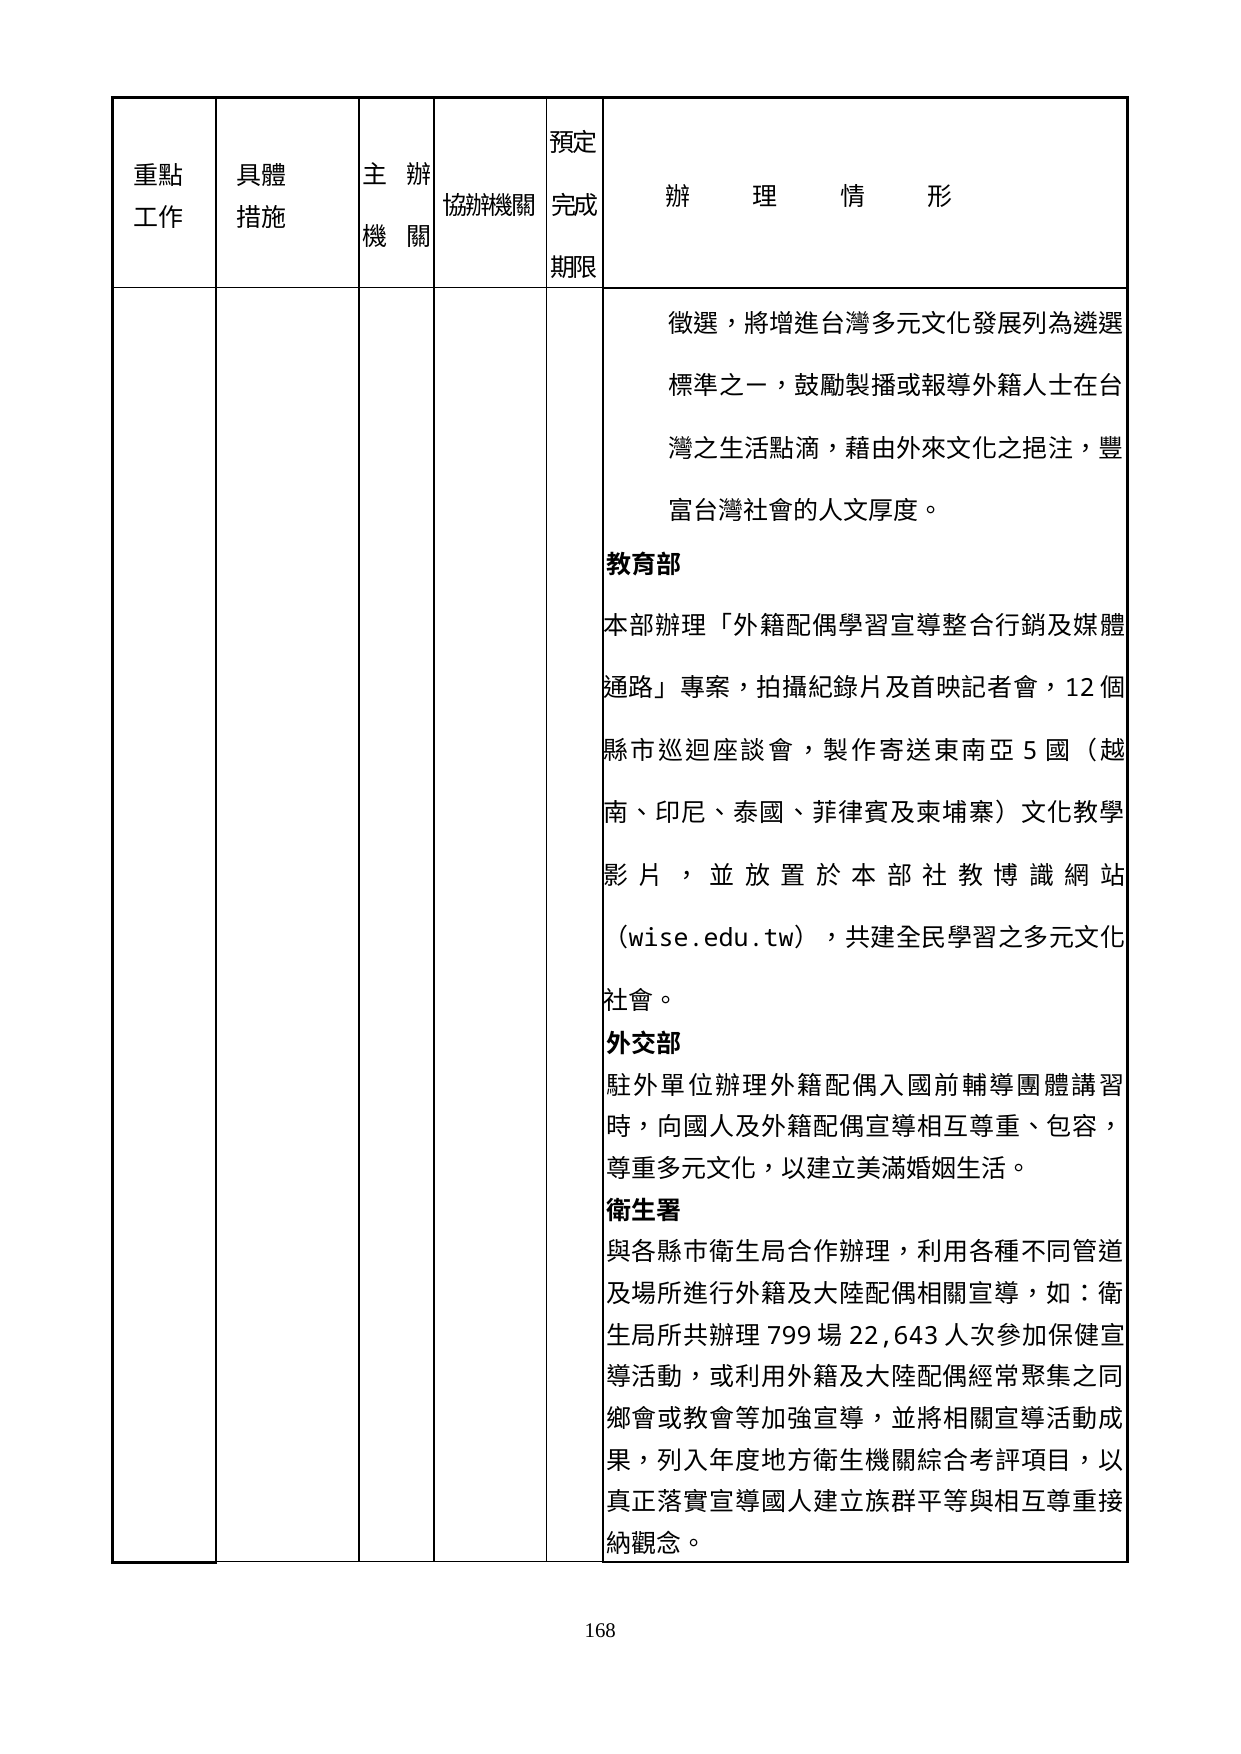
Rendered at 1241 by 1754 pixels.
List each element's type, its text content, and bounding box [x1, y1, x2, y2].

table_cell [547, 288, 602, 1561]
table_header 預定 完成期限 [547, 99, 602, 287]
table_header 重點工作 [114, 99, 215, 287]
table_header 具體 措施 [217, 99, 358, 287]
table_cell [360, 288, 433, 1561]
table_header 辦 理 情 形 [604, 99, 1126, 287]
table_cell [435, 288, 546, 1561]
table_header 協辦機關 [435, 99, 546, 287]
table_cell [217, 288, 358, 1561]
table_cell [114, 288, 215, 1561]
table_header 主 辦 機 關 [360, 99, 433, 287]
table_cell 徵選，將增進台灣多元文化發展列為遴選標準之ㄧ，鼓勵製播或報導外籍人士在台灣之生活點滴，藉由外來文化之挹注，豐富台灣社會的人文厚度。 教育部 本部辦理「外籍配偶學習宣導整合行銷及媒體通路」專案，拍攝紀錄片及首映記者會，12個縣市巡迴座談會，製作寄送東南亞5國（越南、印尼、泰國、菲律賓及柬埔寨）文化教學影片，並放置於本部社教博識網站（wise.edu.tw），共建全民學習之多元文化社會。 外交部 駐外單位辦理外籍配偶入國前輔導團體講習時，向國人及外籍配偶宣導相互尊重、包容，尊重多元文化，以建立美滿婚姻生活。 衛生署 與各縣巿衛生局合作辦理，利用各種不同管道及場所進行外籍及大陸配偶相關宣導，如：衛生局所共辦理799場22,643人次參加保健宣導活動，或利用外籍及大陸配偶經常聚集之同鄉會或教會等加強宣導，並將相關宣導活動成果，列入年度地方衛生機關綜合考評項目，以真正落實宣導國人建立族群平等與相互尊重接納觀念。 [604, 289, 1126, 1561]
